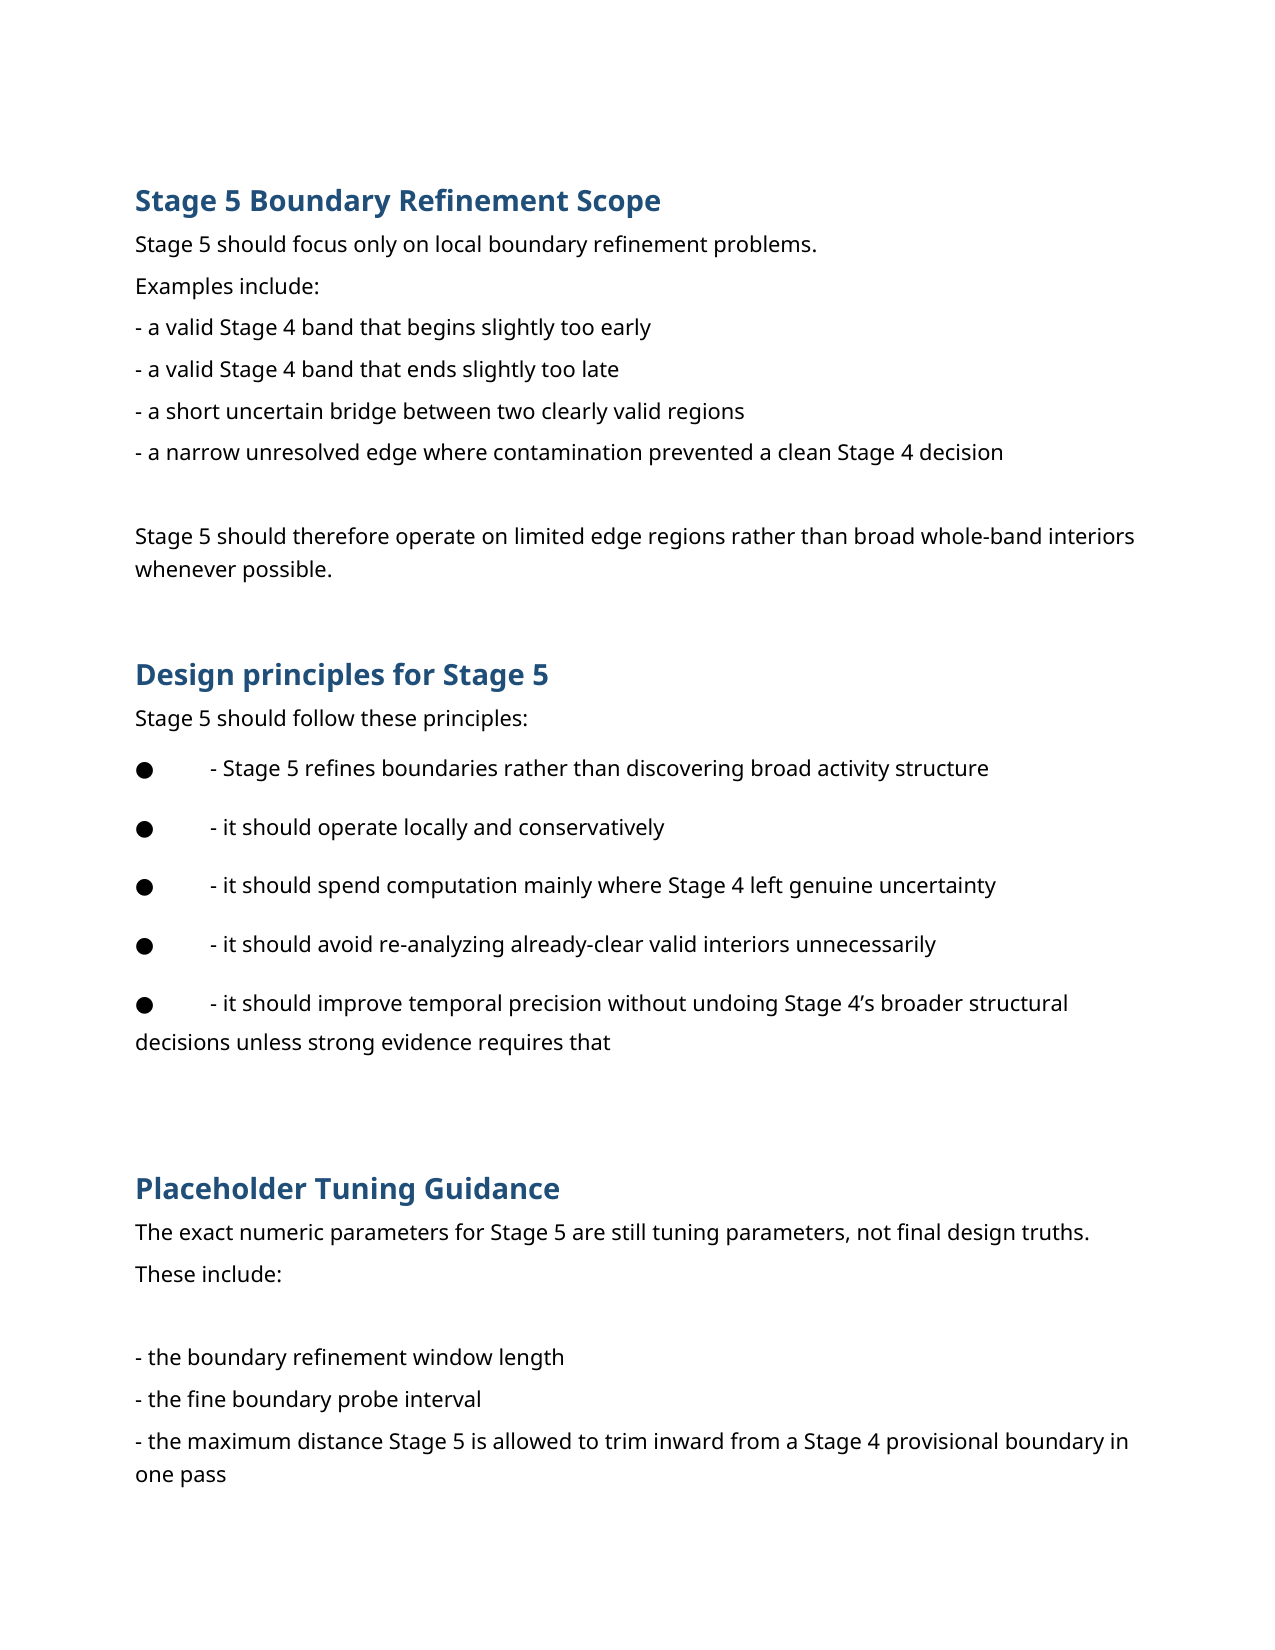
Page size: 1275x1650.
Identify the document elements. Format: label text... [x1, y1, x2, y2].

text Stage 5 should therefore operate on limited edge regions rather than broad whole-band interiors whenever possible. [135, 521, 1140, 584]
list - it should avoid re-analyzing already-clear valid interiors unnecessarily [135, 920, 1140, 965]
text - the fine boundary probe interval [135, 1384, 1140, 1414]
text Examples include: [135, 271, 1140, 300]
list - it should operate locally and conservatively [135, 803, 1140, 848]
list - it should improve temporal precision without undoing Stage 4’s broader structural decisions unless strong evidence requires that [135, 978, 1140, 1057]
list - it should spend computation mainly where Stage 4 left genuine uncertainty [135, 861, 1140, 906]
subtitle Stage 5 Boundary Refinement Scope [135, 180, 1140, 220]
text - a short uncertain bridge between two clearly valid regions [135, 396, 1140, 425]
text - a narrow unresolved edge where contamination prevented a clean Stage 4 decision [135, 437, 1140, 467]
subtitle Placeholder Tuning Guidance [135, 1169, 1140, 1208]
text - a valid Stage 4 band that begins slightly too early [135, 312, 1140, 342]
list - Stage 5 refines boundaries rather than discovering broad activity structure [135, 744, 1140, 789]
text - the maximum distance Stage 5 is allowed to trim inward from a Stage 4 provisional boundary in one pass [135, 1426, 1140, 1489]
text The exact numeric parameters for Stage 5 are still tuning parameters, not final design truths. [135, 1217, 1140, 1247]
list Stage 5 should follow these principles: [135, 703, 1140, 732]
text - a valid Stage 4 band that ends slightly too late [135, 354, 1140, 384]
text Stage 5 should focus only on local boundary refinement problems. [135, 229, 1140, 259]
subtitle Design principles for Stage 5 [135, 654, 1140, 694]
text These include: [135, 1259, 1140, 1289]
text - the boundary refinement window length [135, 1342, 1140, 1372]
